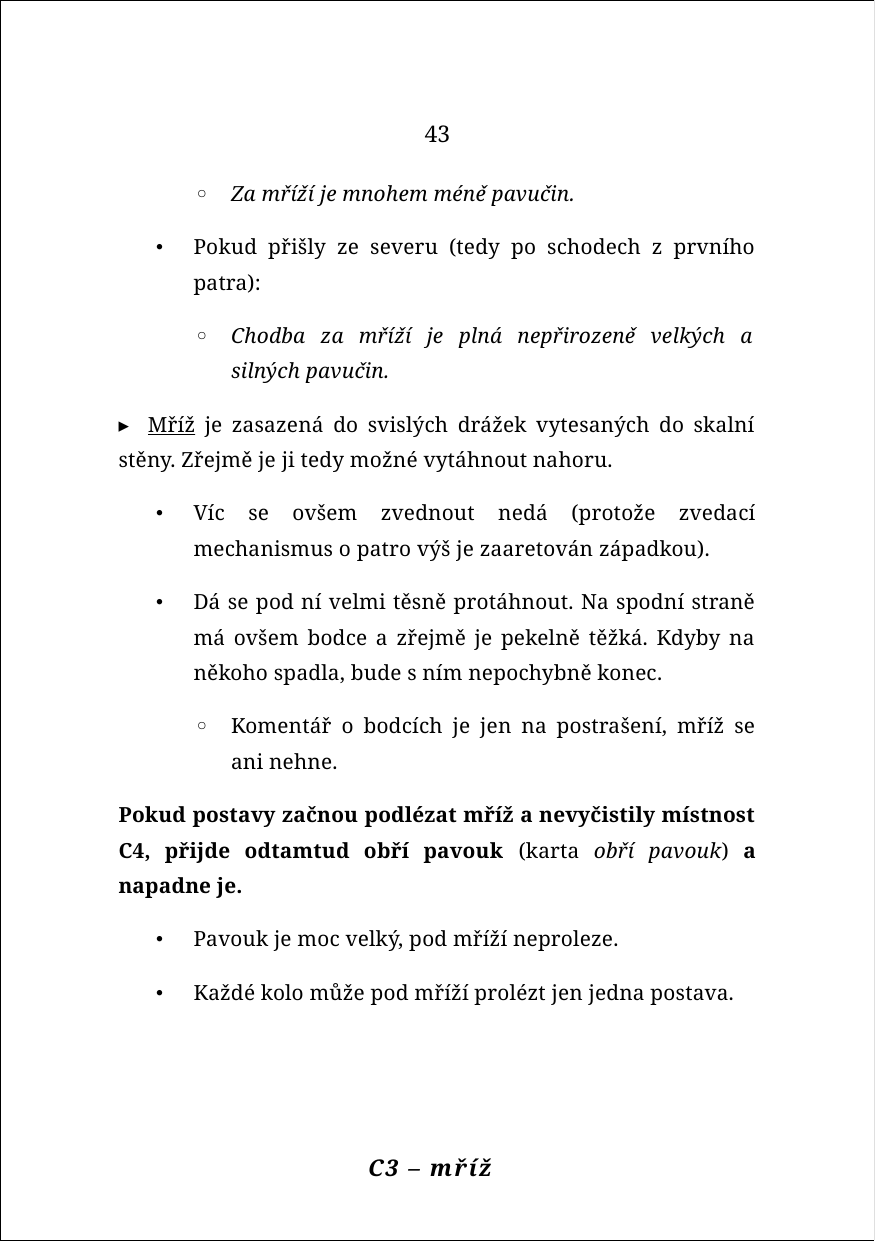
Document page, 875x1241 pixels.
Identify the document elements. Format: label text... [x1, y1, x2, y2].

list Dá se pod ní velmi těsně protáhnout. Na spodní straně má ovšem bodce a zřejmě je pekelně těžká. Kdyby na někoho spadla, bude s ním nepochybně konec. [156, 587, 756, 687]
text Pokud postavy začnou podlézat mříž a nevyčistily místnost C4, přijde odtamtud obří pavouk (karta obří pavouk) a napadne je. [118, 800, 756, 900]
text ▸ Mříž je zasazená do svislých drážek vytesaných do skalní stěny. Zřejmě je ji tedy možné vytáhnout nahoru. [118, 410, 756, 474]
list Víc se ovšem zvednout nedá (protože zvedací mechanismus o patro výš je zaaretován západkou). [156, 498, 756, 562]
list Pokud přišly ze severu (tedy po schodech z prvního patra): [156, 232, 756, 296]
list Každé kolo může pod mříží prolézt jen jedna postava. [156, 978, 756, 1006]
list Chodba za mříží je plná nepřirozeně velkých a silných pavučin. [193, 321, 756, 385]
list Komentář o bodcích je jen na postrašení, mříž se ani nehne. [193, 711, 756, 775]
list Za mříží je mnohem méně pavučin. [193, 179, 756, 207]
list Pavouk je moc velký, pod mříží neproleze. [156, 924, 756, 953]
